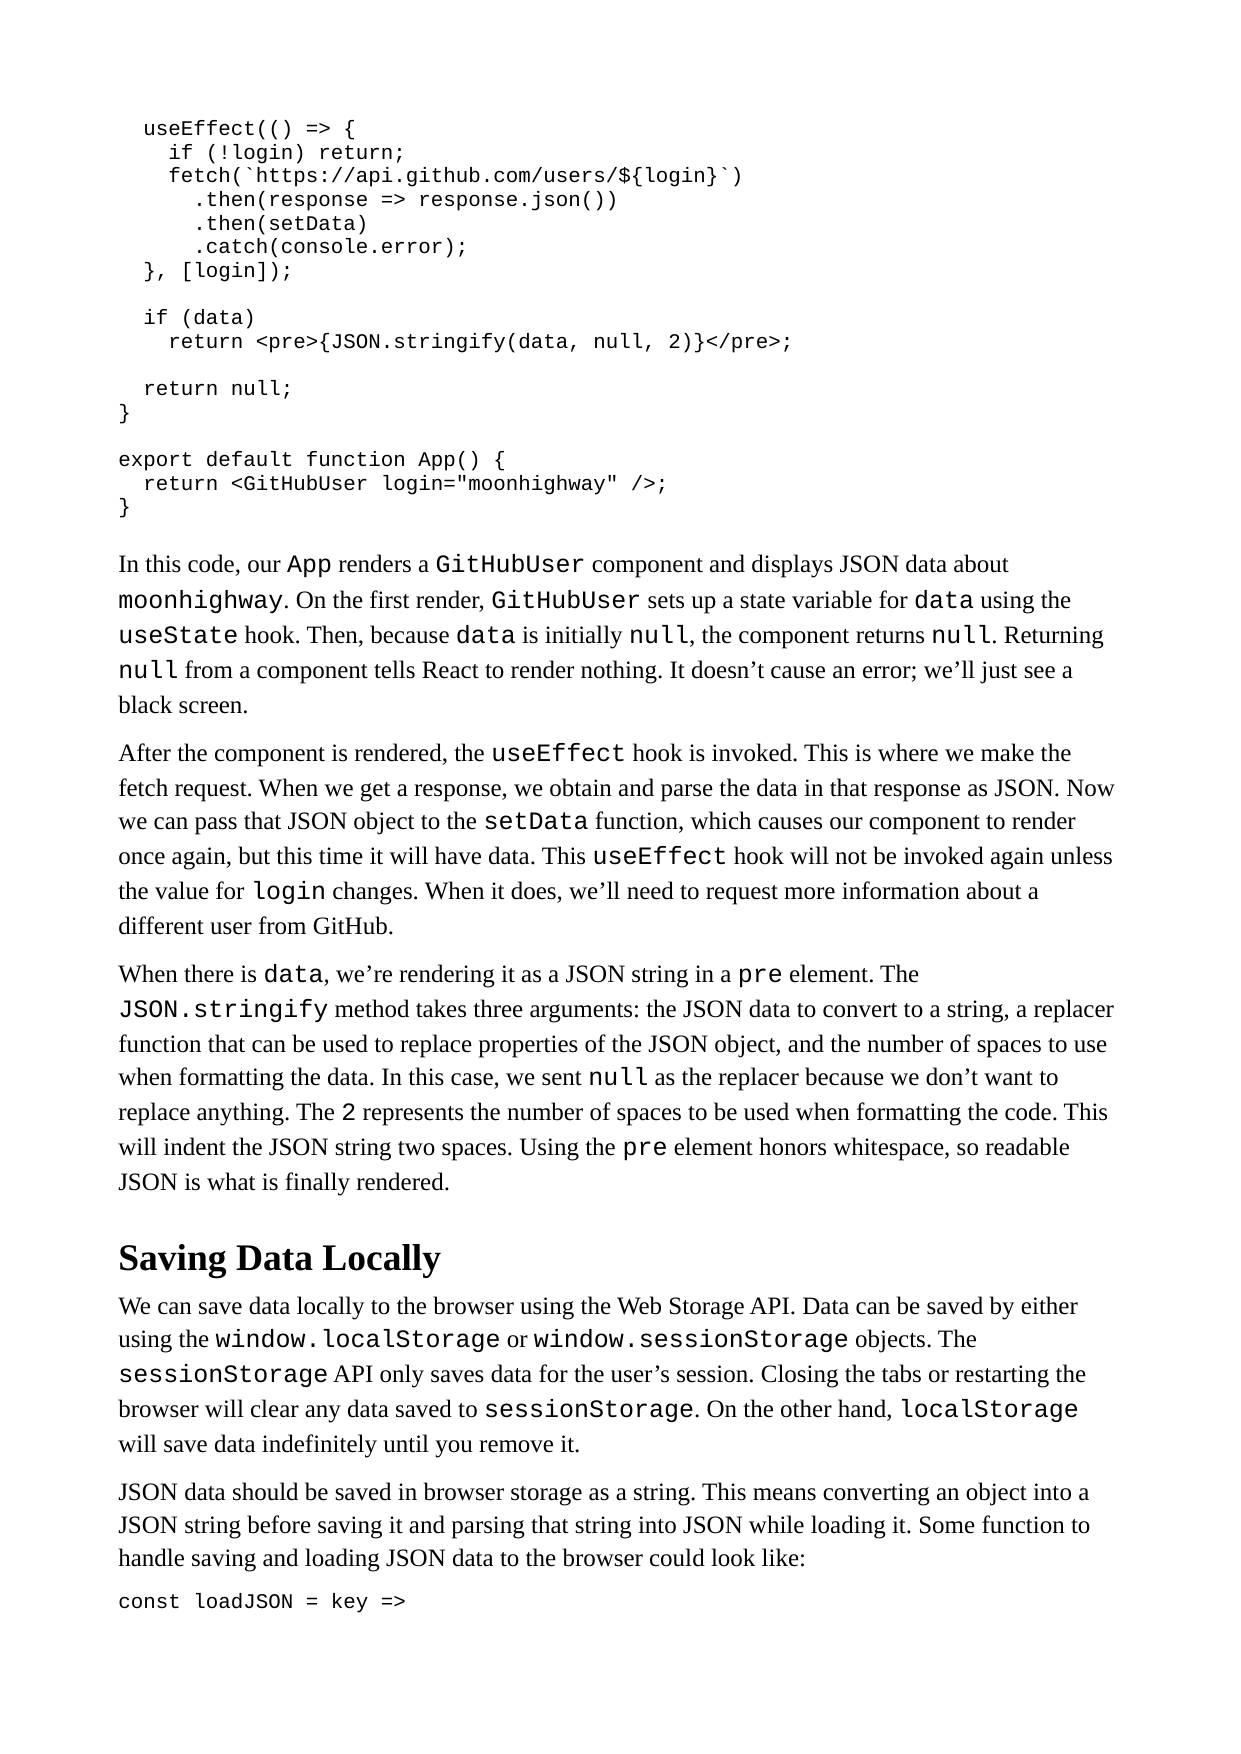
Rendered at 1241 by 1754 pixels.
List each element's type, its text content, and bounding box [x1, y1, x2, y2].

text After the component is rendered, the useEffect hook is invoked. This is where we make the fetch request. When we get a response, we obtain and parse the data in that response as JSON. Now we can pass that JSON object to the setData function, which causes our component to render once again, but this time it will have data. This useEffect hook will not be invoked again unless the value for login changes. When it does, we’ll need to request more information about a different user from GitHub. [118, 738, 1122, 940]
text return <pre>{JSON.stringify(data, null, 2)}</pre>; [118, 331, 1122, 354]
text if (data) [118, 307, 1122, 331]
text }, [login]); [118, 260, 1122, 284]
text export default function App() { [118, 449, 1122, 473]
text JSON data should be saved in browser storage as a string. This means converting an object into a JSON string before saving it and parsing that string into JSON while loading it. Some function to handle saving and loading JSON data to the browser could look like: [118, 1477, 1122, 1572]
text return null; [118, 378, 1122, 402]
text const loadJSON = key => [118, 1591, 1122, 1614]
text if (!login) return; [118, 142, 1122, 165]
text We can save data locally to the browser using the Web Storage API. Data can be saved by either using the window.localStorage or window.sessionStorage objects. The sessionStorage API only saves data for the user’s session. Closing the tabs or restarting the browser will clear any data saved to sessionStorage. On the other hand, localStorage will save data indefinitely until you remove it. [118, 1291, 1122, 1458]
text fetch(`https://api.github.com/users/${login}`) [118, 165, 1122, 189]
text In this code, our App renders a GitHubUser component and displays JSON data about moonhighway. On the first render, GitHubUser sets up a state variable for data using the useState hook. Then, because data is initially null, the component returns null. Returning null from a component tells React to render nothing. It doesn’t cause an error; we’ll just see a black screen. [118, 549, 1122, 719]
text .then(setData) [118, 213, 1122, 236]
text useEffect(() => { [118, 118, 1122, 142]
text } [118, 402, 1122, 426]
text return <GitHubUser login="moonhighway" />; [118, 473, 1122, 496]
text } [118, 496, 1122, 520]
text .then(response => response.json()) [118, 189, 1122, 213]
text .catch(console.error); [118, 236, 1122, 260]
text When there is data, we’re rendering it as a JSON string in a pre element. The JSON.stringify method takes three arguments: the JSON data to convert to a string, a replacer function that can be used to replace properties of the JSON object, and the number of spaces to use when formatting the data. In this case, we sent null as the replacer because we don’t want to replace anything. The 2 represents the number of spaces to be used when formatting the code. This will indent the JSON string two spaces. Using the pre element honors whitespace, so readable JSON is what is finally rendered. [118, 959, 1122, 1196]
subtitle Saving Data Locally [118, 1236, 1122, 1279]
